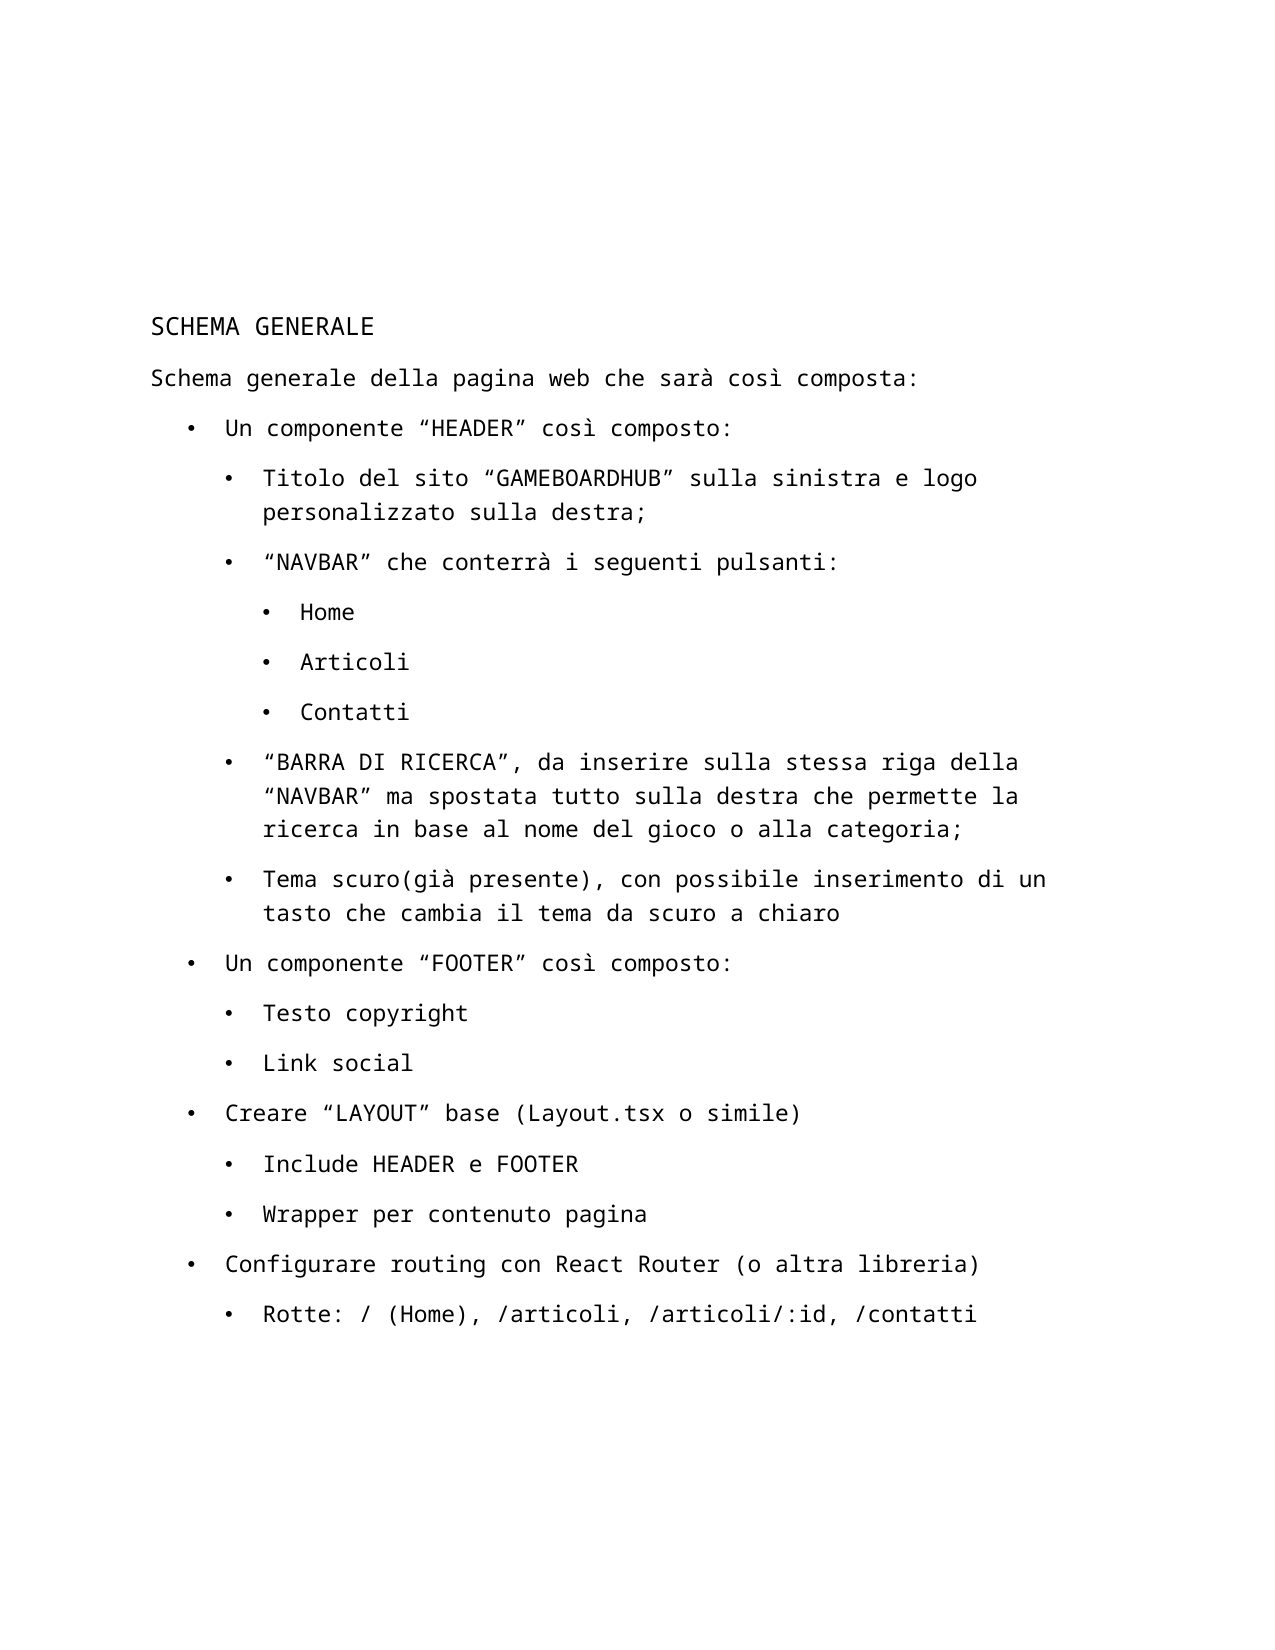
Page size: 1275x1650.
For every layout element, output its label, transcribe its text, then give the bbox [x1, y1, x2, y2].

list Home [262, 596, 1125, 627]
text SCHEMA GENERALE [150, 309, 1125, 343]
list Rotte: / (Home), /articoli, /articoli/:id, /contatti [225, 1298, 1125, 1329]
text Schema generale della pagina web che sarà così composta: [150, 362, 1125, 393]
list Titolo del sito “GAMEBOARDHUB” sulla sinistra e logo personalizzato sulla destra; [225, 462, 1125, 527]
list Testo copyright [225, 997, 1125, 1028]
list Wrapper per contenuto pagina [225, 1198, 1125, 1229]
list Contatti [262, 696, 1125, 727]
list Configurare routing con React Router (o altra libreria) [187, 1248, 1125, 1279]
list Include HEADER e FOOTER [225, 1148, 1125, 1179]
list Articoli [262, 646, 1125, 677]
list “BARRA DI RICERCA”, da inserire sulla stessa riga della “NAVBAR” ma spostata tutto sulla destra che permette la ricerca in base al nome del gioco o alla categoria; [225, 746, 1125, 844]
list Link social [225, 1047, 1125, 1078]
list Un componente “FOOTER” così composto: [187, 947, 1125, 978]
list “NAVBAR” che conterrà i seguenti pulsanti: [225, 546, 1125, 577]
list Tema scuro(già presente), con possibile inserimento di un tasto che cambia il tema da scuro a chiaro [225, 863, 1125, 928]
list Creare “LAYOUT” base (Layout.tsx o simile) [187, 1097, 1125, 1128]
list Un componente “HEADER” così composto: [187, 412, 1125, 443]
